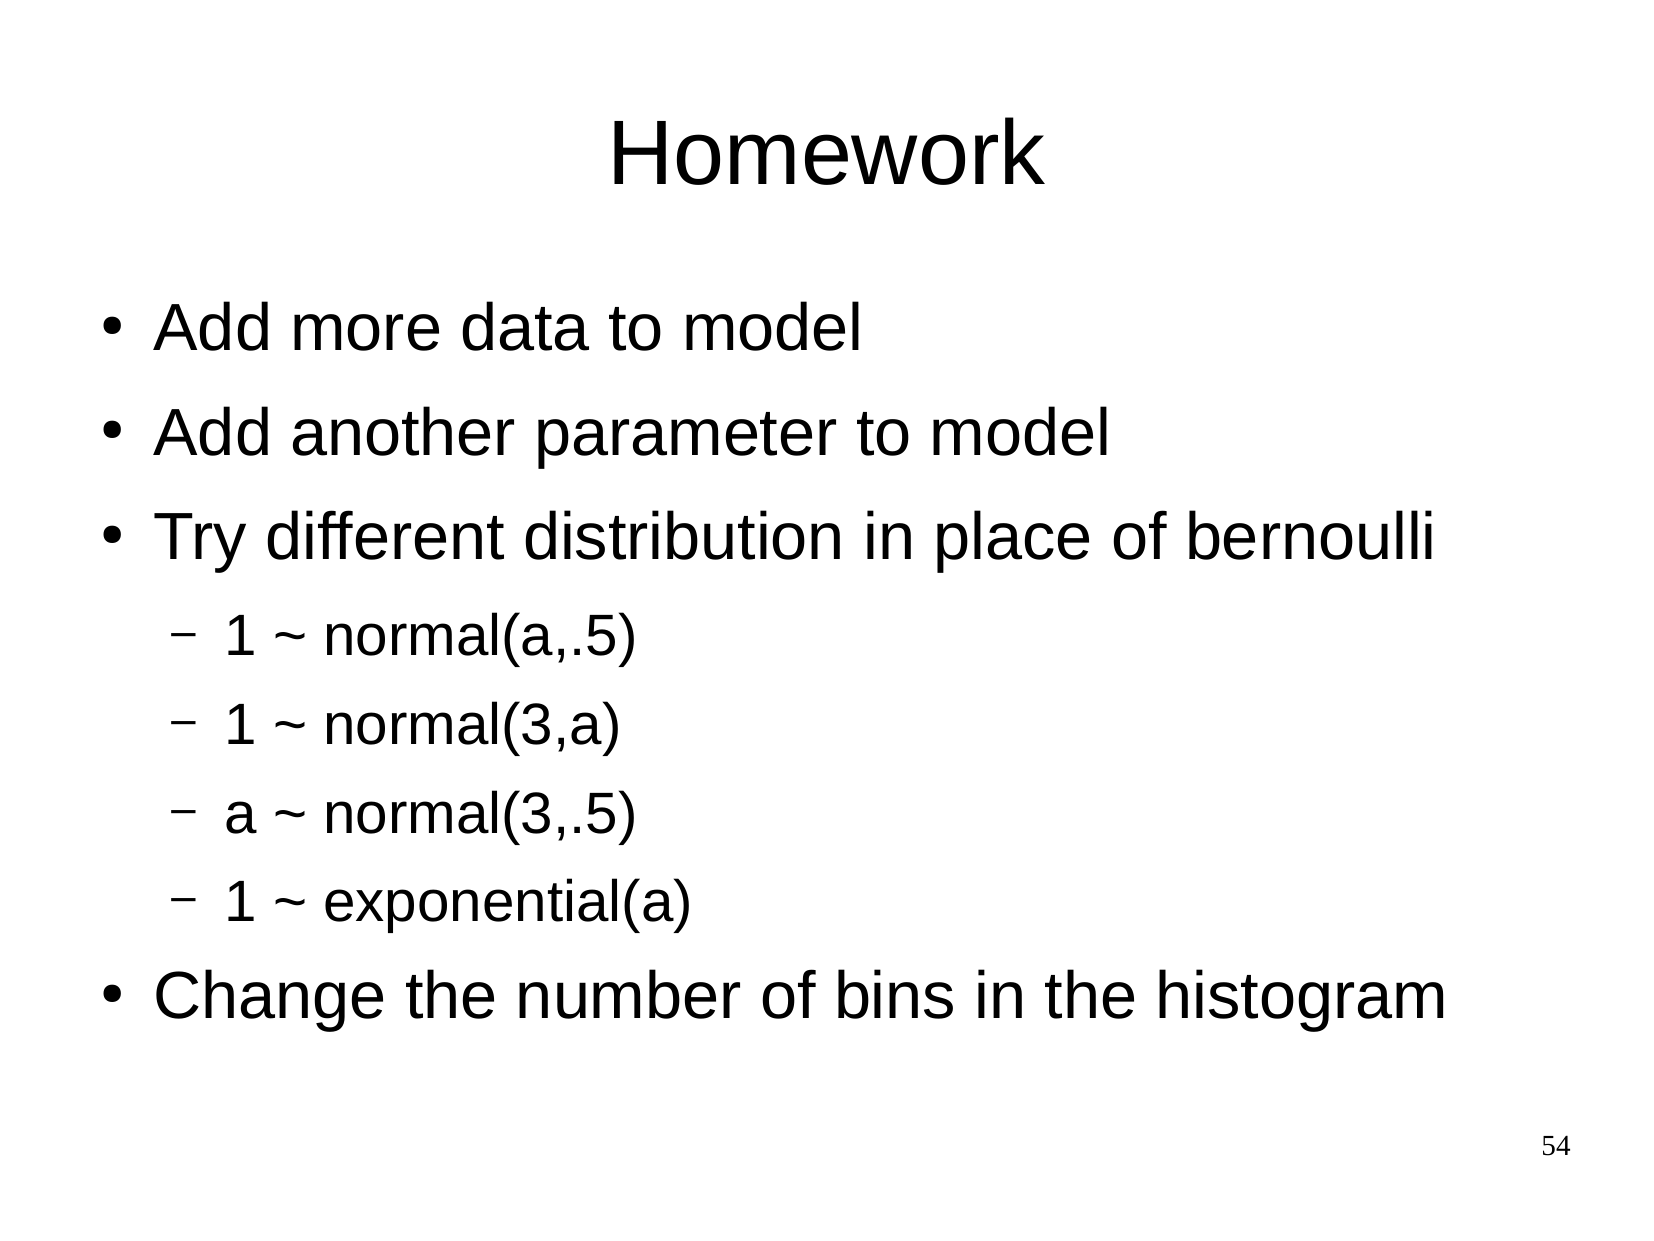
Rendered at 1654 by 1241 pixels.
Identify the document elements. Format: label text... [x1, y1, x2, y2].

title Homework [82, 49, 1571, 257]
list Add more data to model Add another parameter to model Try different distribution in place of bernoulli 1 ~ normal(a,.5) 1 ~ normal(3,a) a ~ normal(3,.5) 1 ~ exponential(a) Change the number of bins in the histogram [82, 290, 1571, 1109]
